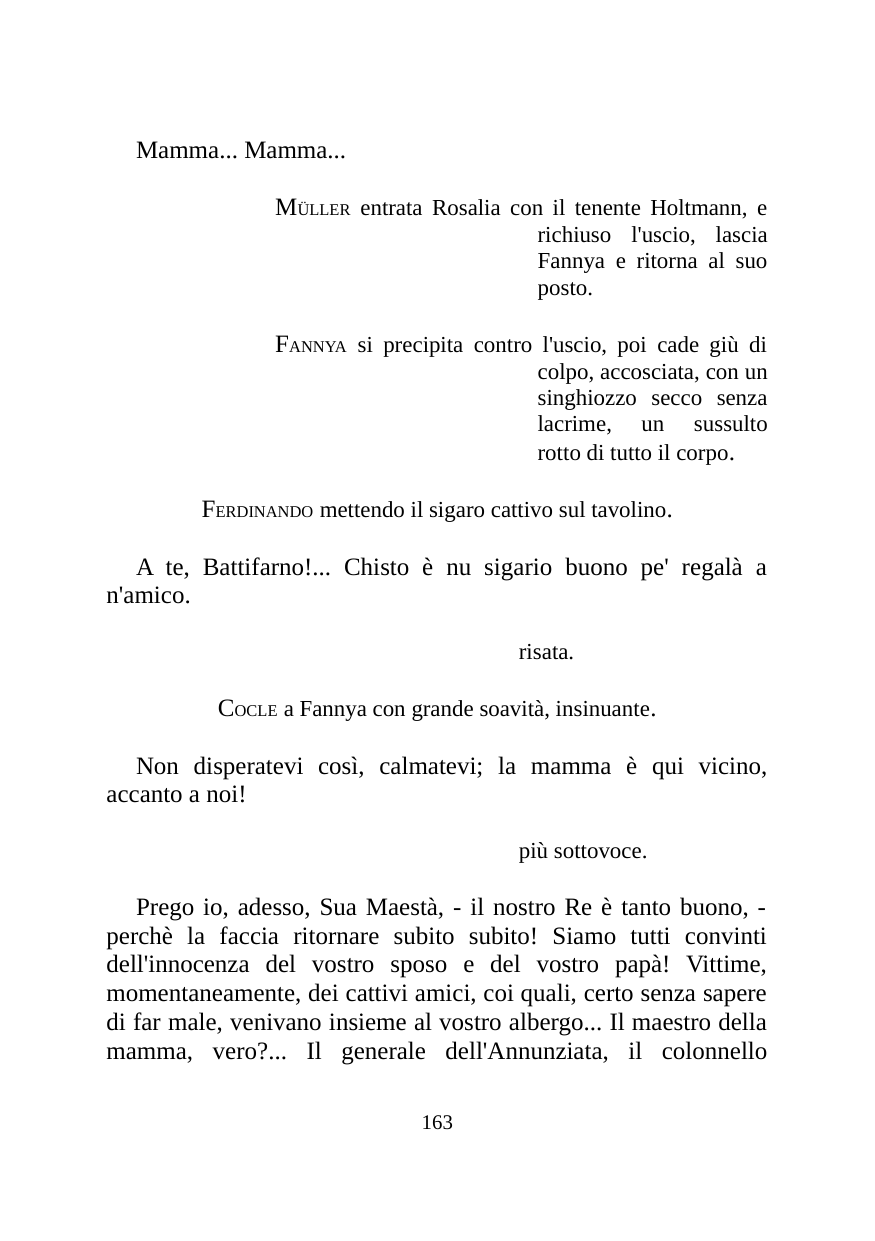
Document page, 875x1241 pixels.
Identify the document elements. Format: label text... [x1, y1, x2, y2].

text Non disperatevi così, calmatevi; la mamma è qui vicino, accanto a noi! [106, 751, 768, 808]
text Fannya si precipita contro l'uscio, poi cade giù di colpo, accosciata, con un singhiozzo secco senza lacrime, un sussulto rotto di tutto il corpo. [275, 329, 768, 466]
text A te, Battifarno!... Chisto è nu sigario buono pe' regalà a n'amico. [106, 552, 768, 609]
text risata. [519, 638, 768, 664]
text Prego io, adesso, Sua Maestà, - il nostro Re è tanto buono, - perchè la faccia ritornare subito subito! Siamo tutti convinti dell'innocenza del vostro sposo e del vostro papà! Vittime, momentaneamente, dei cattivi amici, coi quali, certo senza sapere di far male, venivano insieme al vostro albergo... Il maestro della mamma, vero?... Il generale dell'Annunziata, il colonnello [106, 892, 768, 1064]
text Müller entrata Rosalia con il tenente Holtmann, e richiuso l'uscio, lascia Fannya e ritorna al suo posto. [275, 192, 768, 300]
text Mamma... Mamma... [106, 135, 768, 164]
text Cocle a Fannya con grande soavità, insinuante. [106, 693, 768, 722]
text più sottovoce. [519, 837, 768, 863]
text Ferdinando mettendo il sigaro cattivo sul tavolino. [106, 494, 768, 523]
